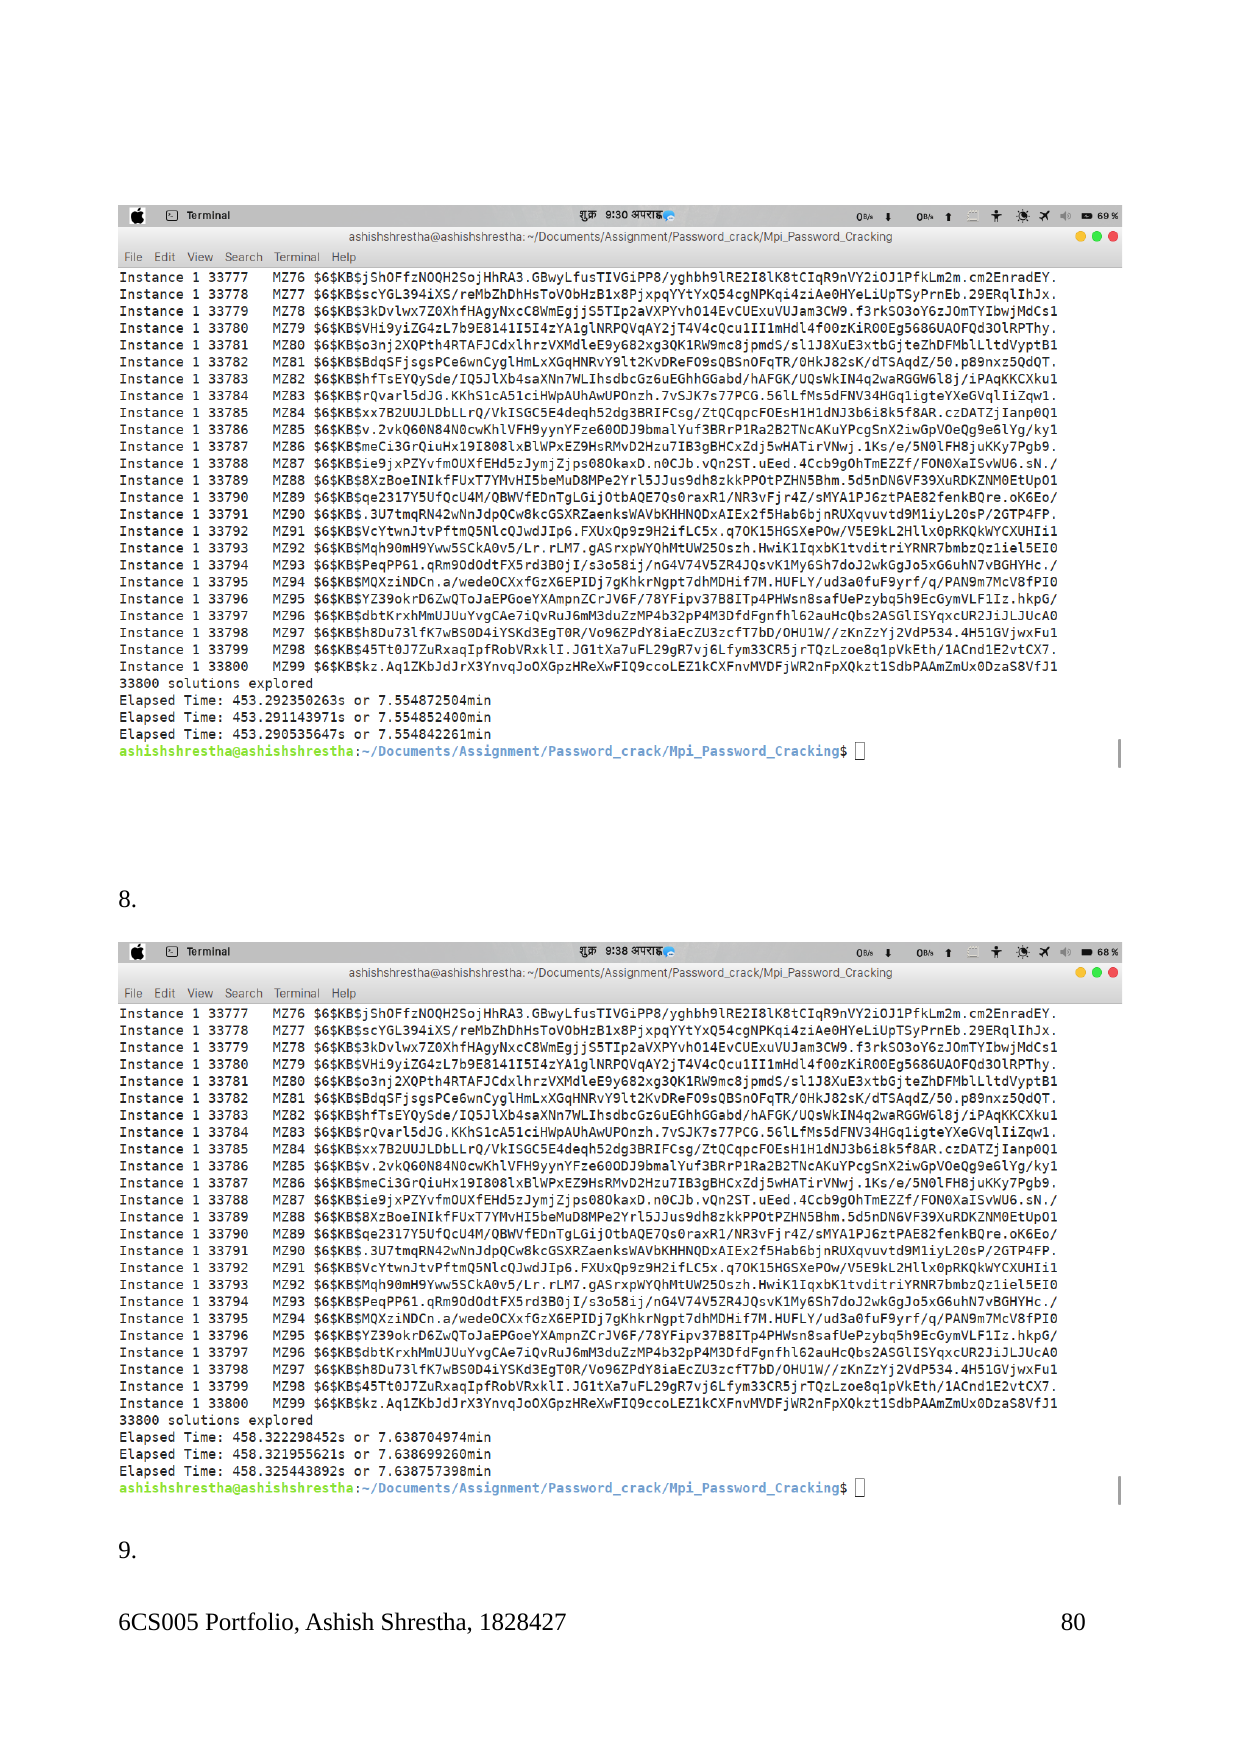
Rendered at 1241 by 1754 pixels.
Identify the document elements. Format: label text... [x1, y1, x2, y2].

picture [118, 205, 1123, 770]
picture [118, 942, 1123, 1507]
text 9. [118, 1535, 1122, 1564]
text 8. [118, 884, 1122, 913]
